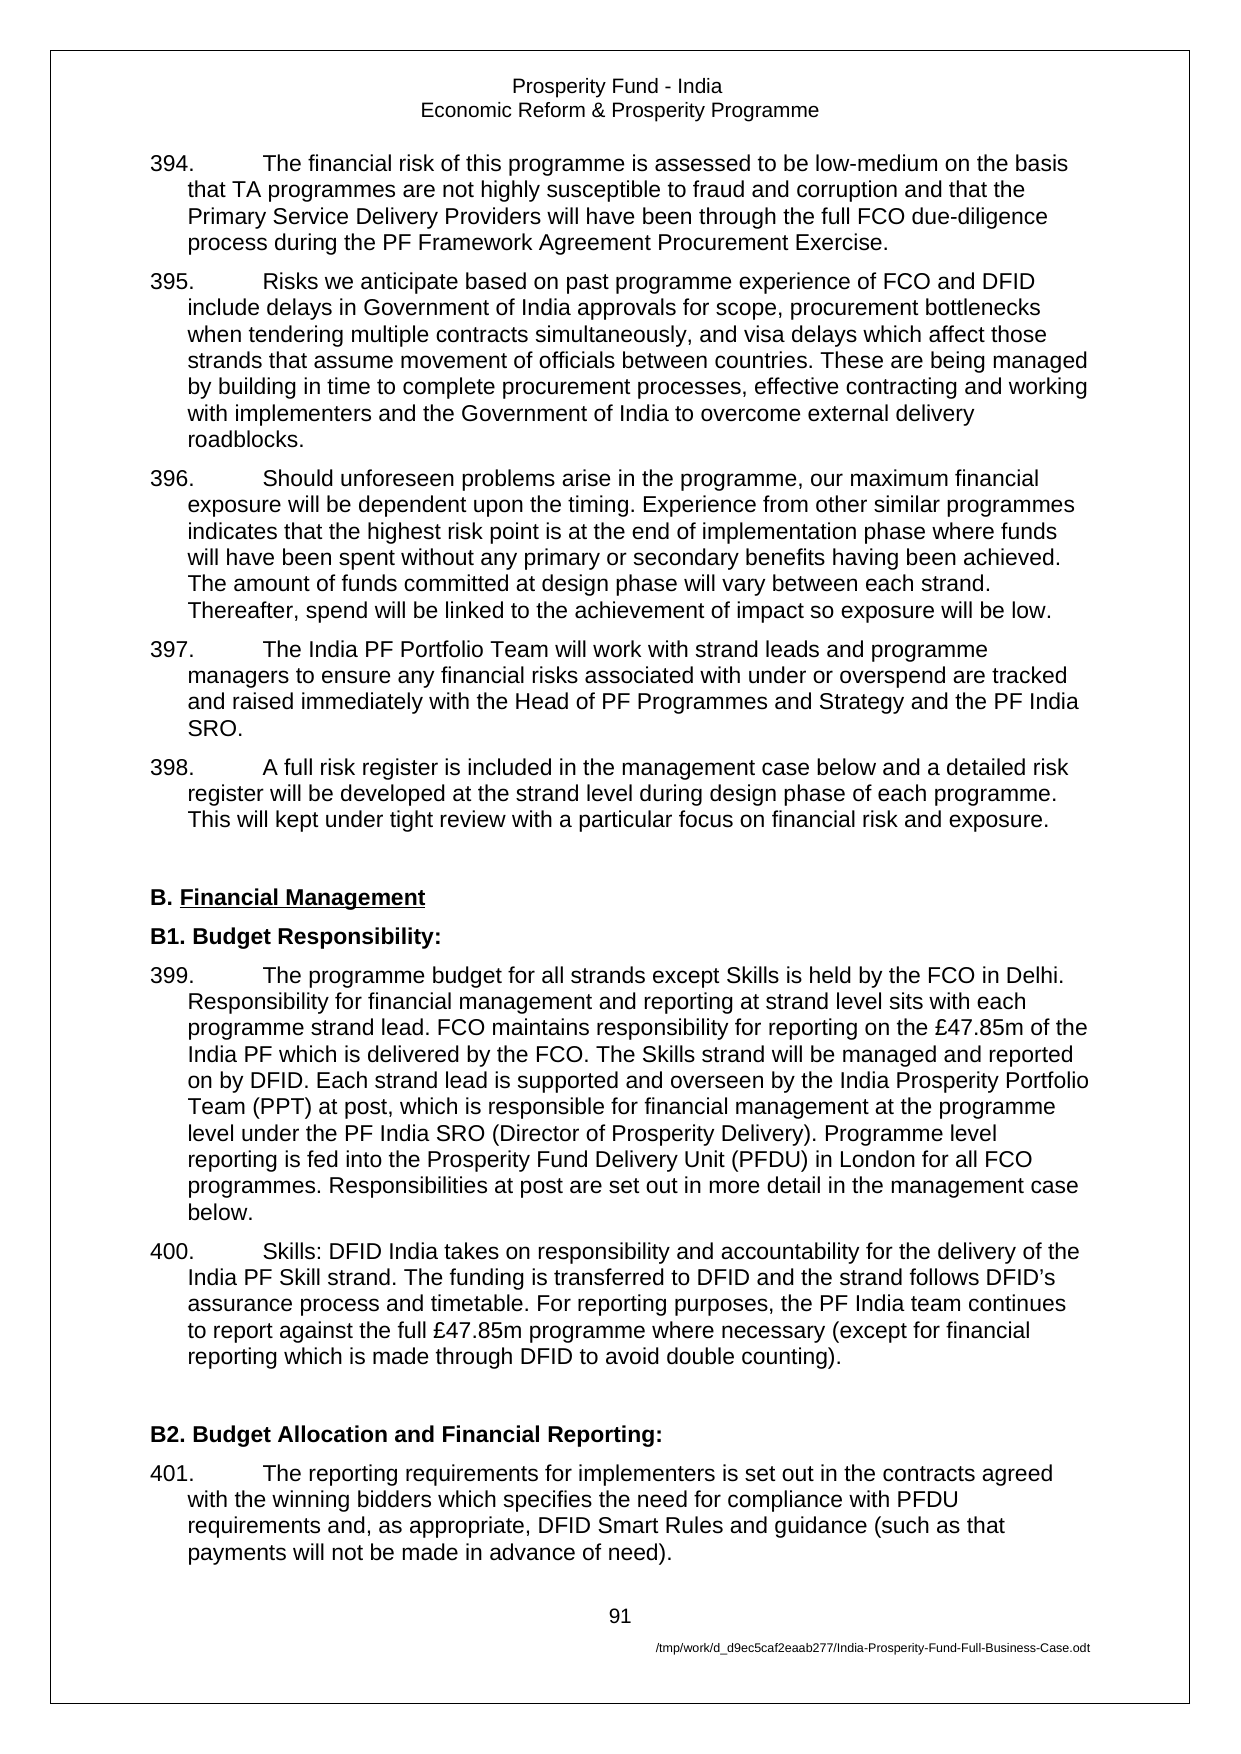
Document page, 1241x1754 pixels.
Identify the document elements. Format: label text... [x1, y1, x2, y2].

list The reporting requirements for implementers is set out in the contracts agreed with the winning bidders which specifies the need for compliance with PFDU requirements and, as appropriate, DFID Smart Rules and guidance (such as that payments will not be made in advance of need). [150, 1459, 1090, 1565]
list The financial risk of this programme is assessed to be low-medium on the basis that TA programmes are not highly susceptible to fraud and corruption and that the Primary Service Delivery Providers will have been through the full FCO due-diligence process during the PF Framework Agreement Procurement Exercise. [150, 150, 1090, 255]
list A full risk register is included in the management case below and a detailed risk register will be developed at the strand level during design phase of each programme. This will kept under tight review with a particular focus on financial risk and exposure. [150, 753, 1090, 832]
list The programme budget for all strands except Skills is held by the FCO in Delhi. Responsibility for financial management and reporting at strand level sits with each programme strand lead. FCO maintains responsibility for reporting on the £47.85m of the India PF which is delivered by the FCO. The Skills strand will be managed and reported on by DFID. Each strand lead is supported and overseen by the India Prosperity Portfolio Team (PPT) at post, which is responsible for financial management at the programme level under the PF India SRO (Director of Prosperity Delivery). Programme level reporting is fed into the Prosperity Fund Delivery Unit (PFDU) in London for all FCO programmes. Responsibilities at post are set out in more detail in the management case below. [150, 962, 1090, 1225]
list Skills: DFID India takes on responsibility and accountability for the delivery of the India PF Skill strand. The funding is transferred to DFID and the strand follows DFID’s assurance process and timetable. For reporting purposes, the PF India team continues to report against the full £47.85m programme where necessary (except for financial reporting which is made through DFID to avoid double counting). [150, 1238, 1090, 1369]
text B2. Budget Allocation and Financial Reporting: [150, 1421, 1090, 1447]
list Risks we anticipate based on past programme experience of FCO and DFID include delays in Government of India approvals for scope, procurement bottlenecks when tendering multiple contracts simultaneously, and visa delays which affect those strands that assume movement of officials between countries. These are being managed by building in time to complete procurement processes, effective contracting and working with implementers and the Government of India to overcome external delivery roadblocks. [150, 268, 1090, 452]
list Should unforeseen problems arise in the programme, our maximum financial exposure will be dependent upon the timing. Experience from other similar programmes indicates that the highest risk point is at the end of implementation phase where funds will have been spent without any primary or secondary benefits having been achieved. The amount of funds committed at design phase will vary between each strand. Thereafter, spend will be linked to the achievement of impact so exposure will be low. [150, 465, 1090, 623]
subtitle Financial Management [150, 884, 1090, 910]
list The India PF Portfolio Team will work with strand leads and programme managers to ensure any financial risks associated with under or overspend are tracked and raised immediately with the Head of PF Programmes and Strategy and the PF India SRO. [150, 636, 1090, 741]
text B1. Budget Responsibility: [150, 923, 1090, 949]
